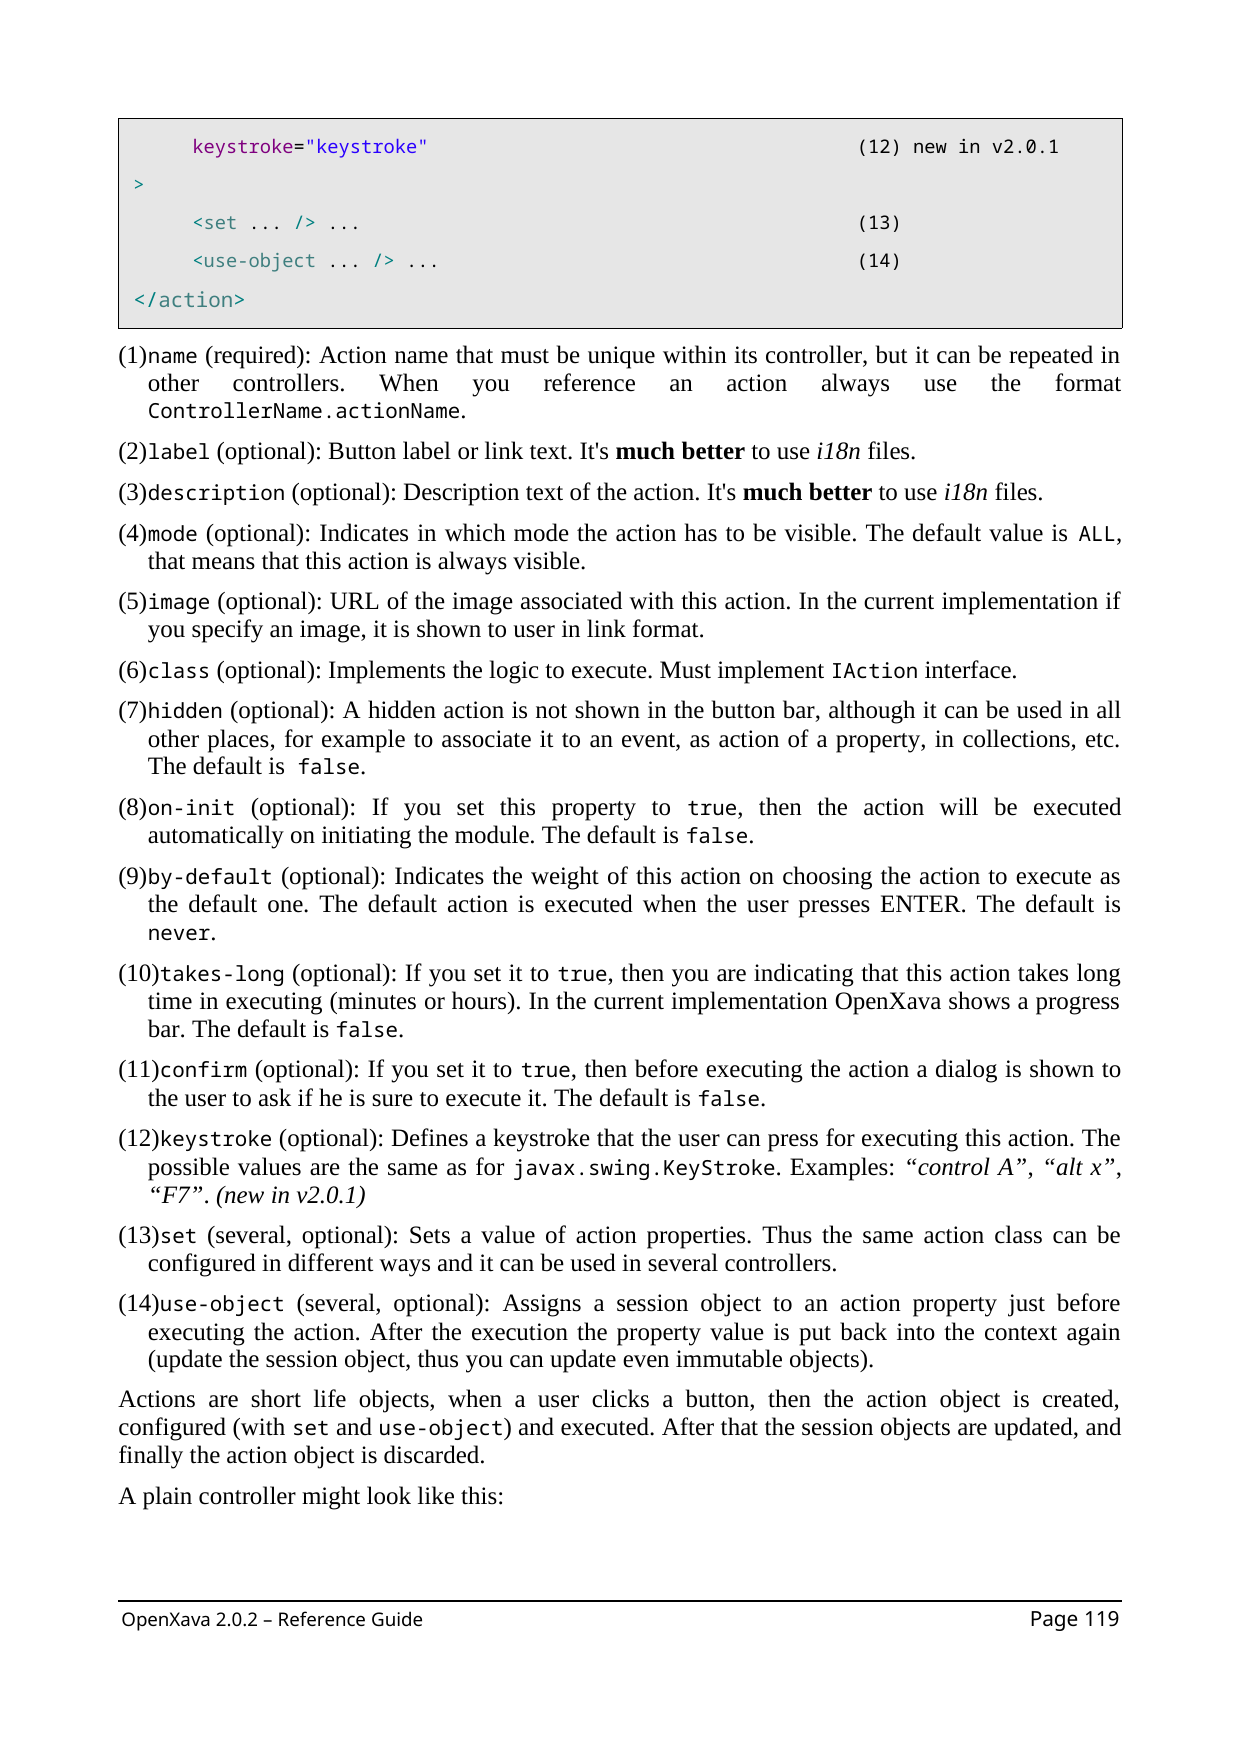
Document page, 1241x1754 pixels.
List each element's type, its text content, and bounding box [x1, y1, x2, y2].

text > [119, 156, 1122, 194]
list label (optional): Button label or link text. It's much better to use i18n files. [118, 437, 1122, 466]
list set (several, optional): Sets a value of action properties. Thus the same action class can be configured in different ways and it can be used in several controllers. [118, 1221, 1122, 1277]
list confirm (optional): If you set it to true, then before executing the action a dialog is shown to the user to ask if he is sure to execute it. The default is false. [118, 1055, 1122, 1112]
list keystroke (optional): Defines a keystroke that the user can press for executing this action. The possible values are the same as for javax.swing.KeyStroke. Examples: “control A”, “alt x”, “F7”. (new in v2.0.1) [118, 1124, 1122, 1208]
list class (optional): Implements the logic to execute. Must implement IAction interface. [118, 656, 1122, 684]
text keystroke="keystroke" (12) new in v2.0.1 [119, 119, 1122, 156]
list on-init (optional): If you set this property to true, then the action will be executed automatically on initiating the module. The default is false. [118, 793, 1122, 849]
list hidden (optional): A hidden action is not shown in the button bar, although it can be used in all other places, for example to associate it to an event, as action of a property, in collections, etc. The default is false. [118, 696, 1122, 781]
list use-object (several, optional): Assigns a session object to an action property just before executing the action. After the execution the property value is put back into the context again (update the session object, thus you can update even immutable objects). [118, 1289, 1122, 1373]
list image (optional): URL of the image associated with this action. In the current implementation if you specify an image, it is shown to user in link format. [118, 587, 1122, 643]
text A plain controller might look like this: [118, 1482, 1122, 1509]
text <set ... /> ... (13) [119, 194, 1122, 232]
list takes-long (optional): If you set it to true, then you are indicating that this action takes long time in executing (minutes or hours). In the current implementation OpenXava shows a progress bar. The default is false. [118, 959, 1122, 1043]
text Actions are short life objects, when a user clicks a button, then the action object is created, configured (with set and use-object) and executed. After that the session objects are updated, and finally the action object is discarded. [118, 1386, 1122, 1469]
list name (required): Action name that must be unique within its controller, but it can be repeated in other controllers. When you reference an action always use the format ControllerName.actionName. [118, 341, 1122, 425]
text </action> [119, 270, 1122, 328]
list description (optional): Description text of the action. It's much better to use i18n files. [118, 478, 1122, 506]
list by-default (optional): Indicates the weight of this action on choosing the action to execute as the default one. The default action is executed when the user presses ENTER. The default is never. [118, 862, 1122, 946]
list mode (optional): Indicates in which mode the action has to be visible. The default value is ALL, that means that this action is always visible. [118, 519, 1122, 575]
text <use-object ... /> ... (14) [119, 232, 1122, 270]
